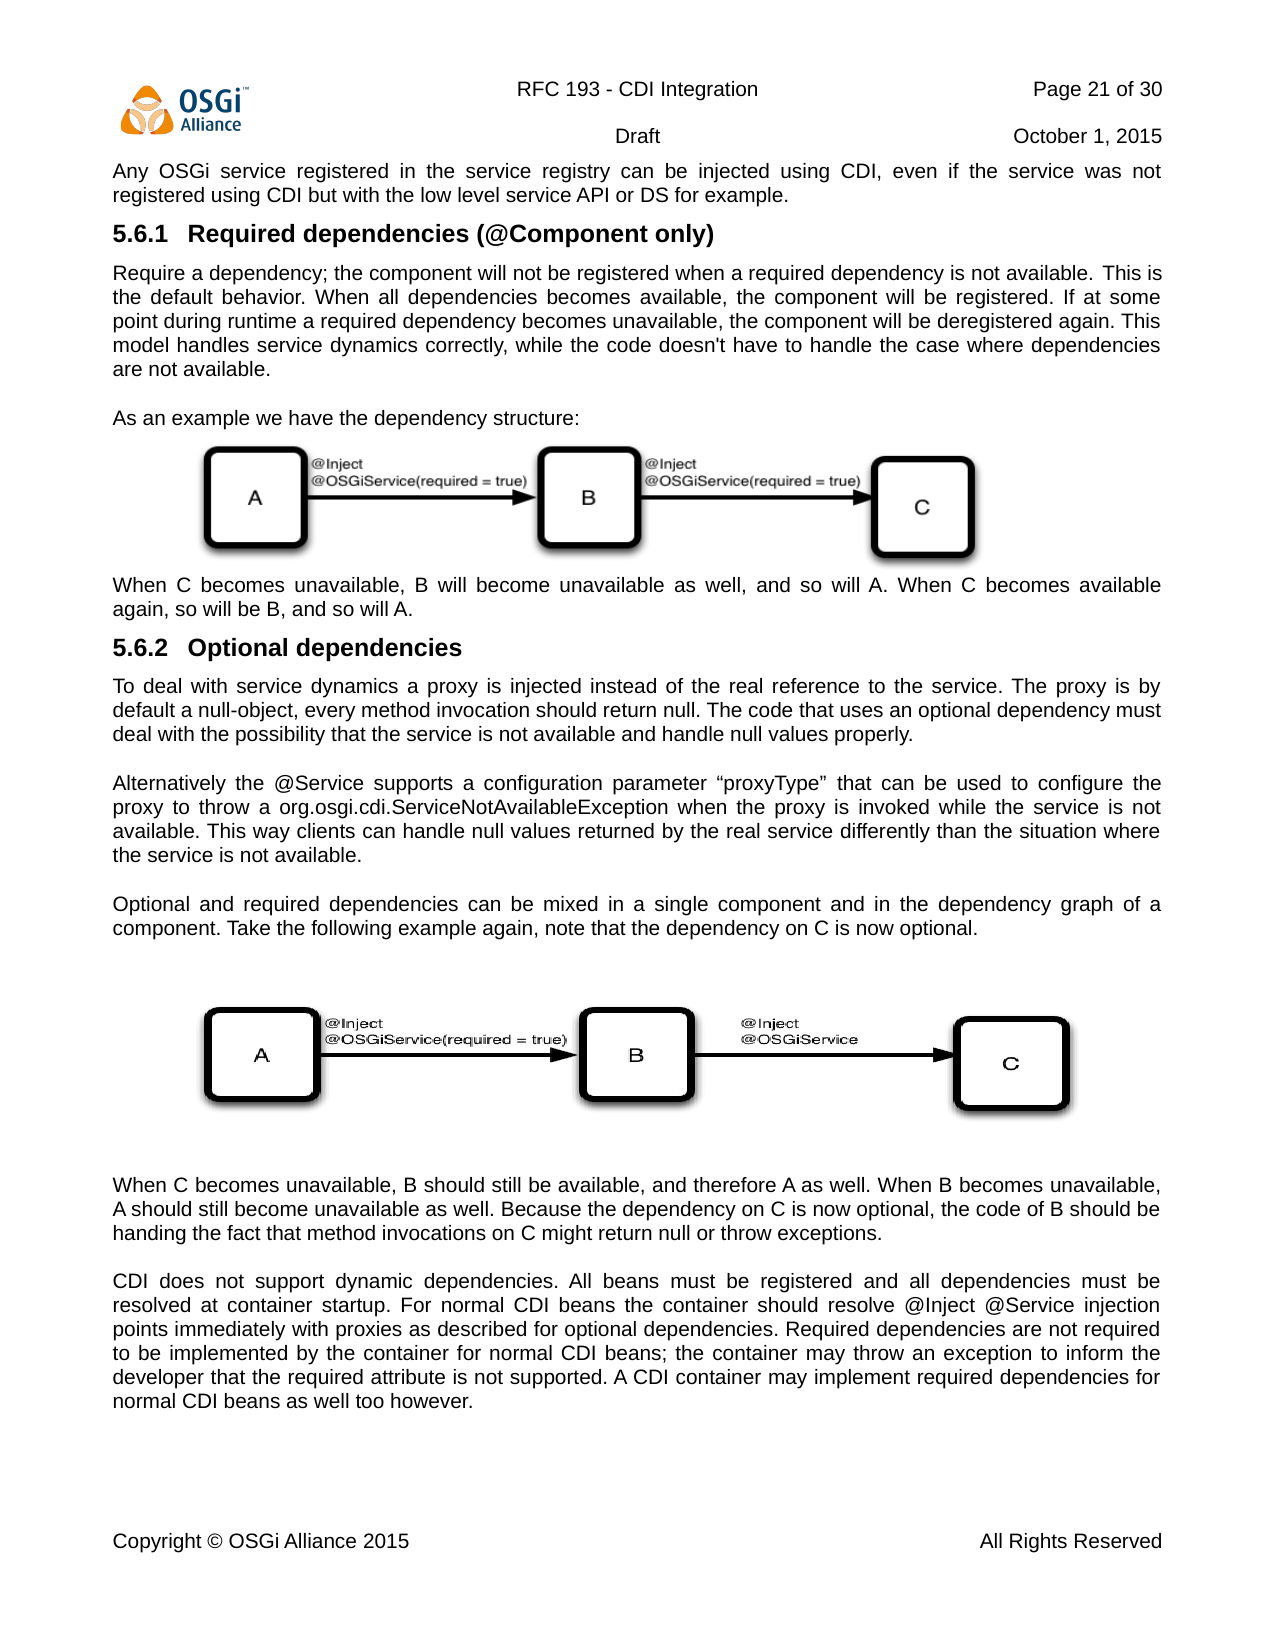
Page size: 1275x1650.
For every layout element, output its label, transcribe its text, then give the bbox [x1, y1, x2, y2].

text Require a dependency; the component will not be registered when a required dependency is not available. This is the default behavior. When all dependencies becomes available, the component will be registered. If at some point during runtime a required dependency becomes unavailable, the component will be deregistered again. This model handles service dynamics correctly, while the code doesn't have to handle the case where dependencies are not available. [112, 261, 1162, 380]
text When C becomes unavailable, B will become unavailable as well, and so will A. When C becomes available again, so will be B, and so will A. [112, 573, 1162, 621]
text Optional and required dependencies can be mixed in a single component and in the dependency graph of a component. Take the following example again, note that the dependency on C is now optional. [112, 892, 1162, 940]
picture [113, 78, 257, 142]
subtitle Optional dependencies [112, 633, 1162, 662]
text When C becomes unavailable, B should still be available, and therefore A as well. When B becomes unavailable, A should still become unavailable as well. Because the dependency on C is now optional, the code of B should be handing the fact that method invocations on C might return null or throw exceptions. [112, 1172, 1162, 1244]
picture [192, 440, 987, 573]
subtitle Required dependencies (@Component only) [112, 219, 1162, 248]
text Alternatively the @Service supports a configuration parameter “proxyType” that can be used to configure the proxy to throw a org.osgi.cdi.ServiceNotAvailableException when the proxy is invoked while the service is not available. This way clients can handle null values returned by the real service differently than the situation where the service is not available. [112, 771, 1162, 867]
picture [191, 1001, 1084, 1124]
text Any OSGi service registered in the service registry can be injected using CDI, even if the service was not registered using CDI but with the low level service API or DS for example. [112, 159, 1162, 207]
text As an example we have the dependency structure: [112, 405, 1162, 429]
text To deal with service dynamics a proxy is injected instead of the real reference to the service. The proxy is by default a null-object, every method invocation should return null. The code that uses an optional dependency must deal with the possibility that the service is not available and handle null values properly. [112, 674, 1162, 746]
text CDI does not support dynamic dependencies. All beans must be registered and all dependencies must be resolved at container startup. For normal CDI beans the container should resolve @Inject @Service injection points immediately with proxies as described for optional dependencies. Required dependencies are not required to be implemented by the container for normal CDI beans; the container may throw an exception to inform the developer that the required attribute is not supported. A CDI container may implement required dependencies for normal CDI beans as well too however. [112, 1269, 1162, 1413]
